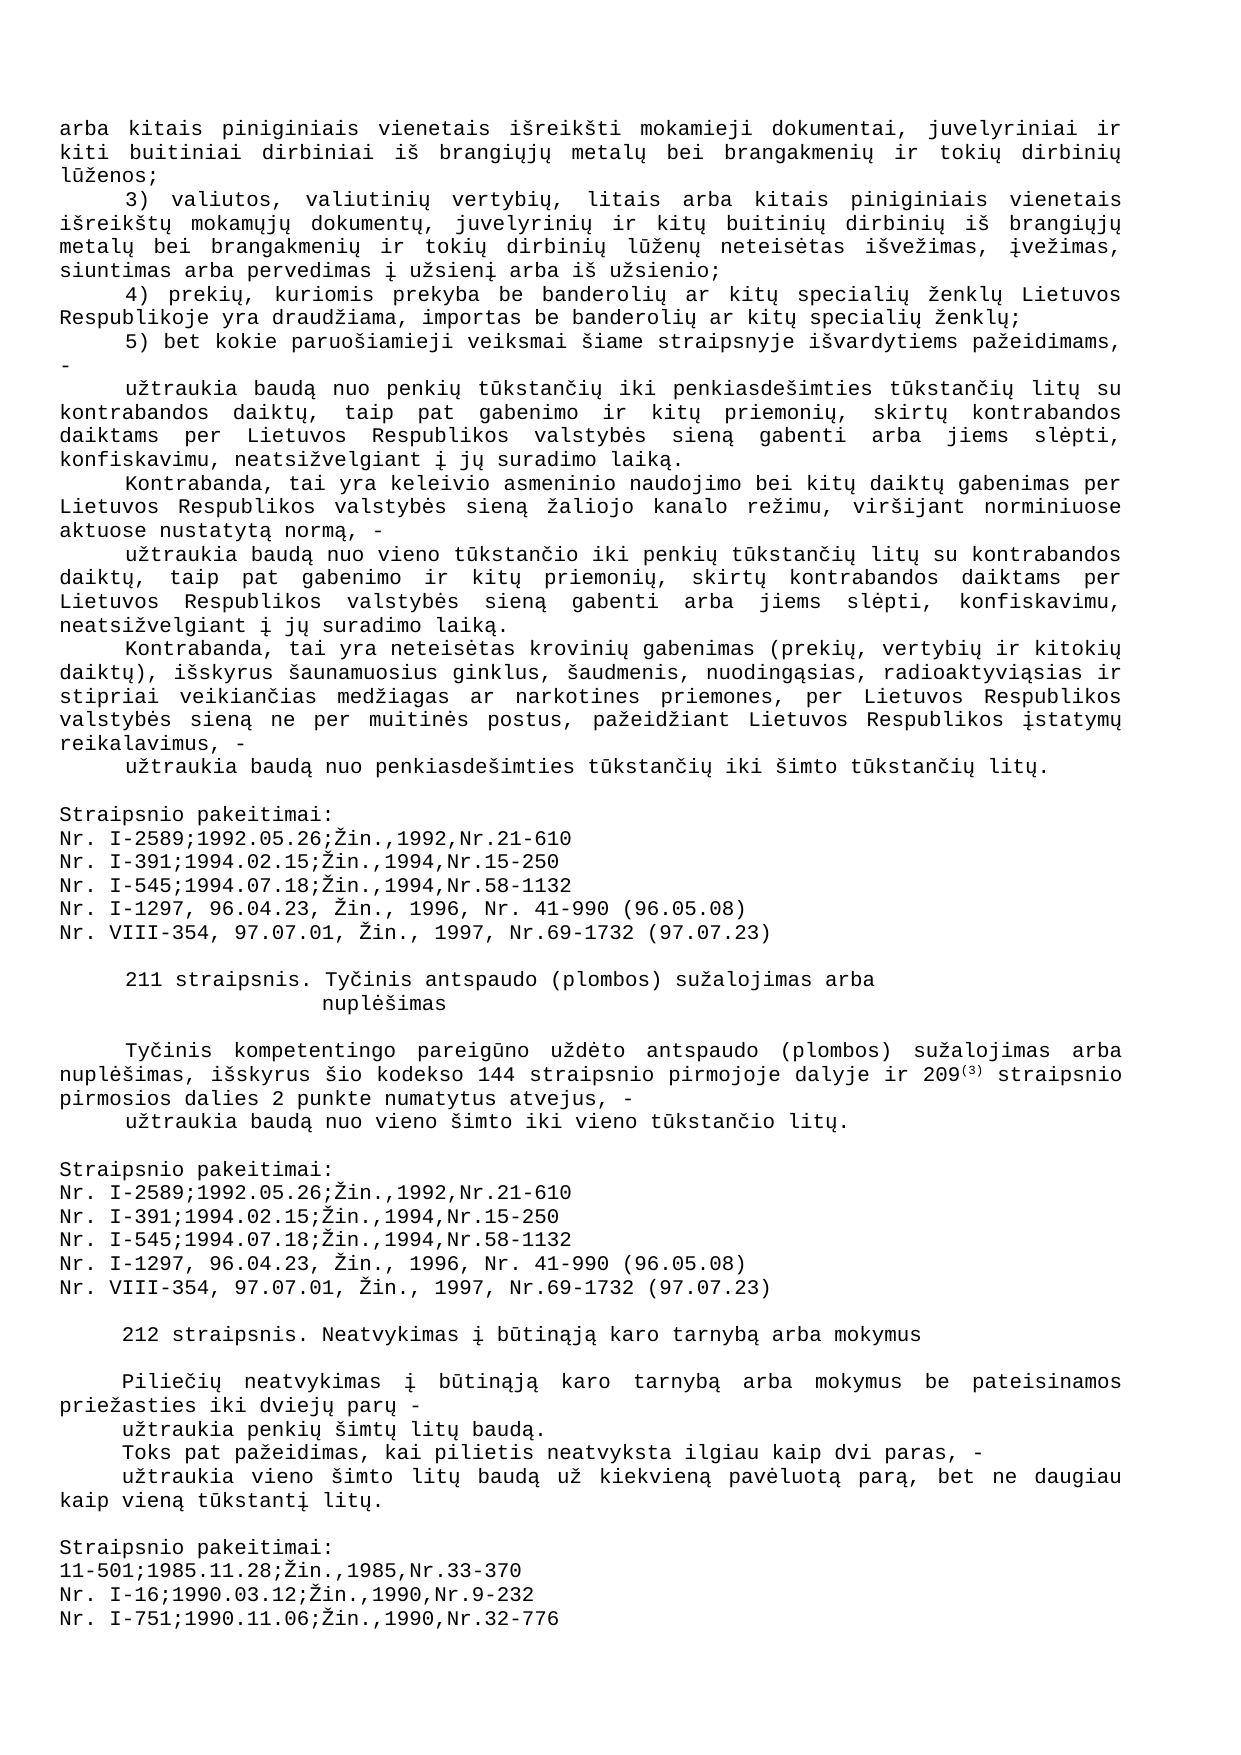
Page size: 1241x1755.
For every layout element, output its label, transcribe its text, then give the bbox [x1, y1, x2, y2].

text Nr. I-545;1994.07.18;Žin.,1994,Nr.58-1132 [59, 1229, 1122, 1253]
text Nr. I-391;1994.02.15;Žin.,1994,Nr.15-250 [59, 1206, 1122, 1229]
text Nr. I-1297, 96.04.23, Žin., 1996, Nr. 41-990 (96.05.08) [59, 898, 1122, 922]
text Nr. I-2589;1992.05.26;Žin.,1992,Nr.21-610 [59, 1182, 1122, 1206]
text nuplėšimas [284, 993, 1122, 1017]
text 11-501;1985.11.28;Žin.,1985,Nr.33-370 [59, 1561, 1122, 1584]
text Nr. VIII-354, 97.07.01, Žin., 1997, Nr.69-1732 (97.07.23) [59, 1277, 1122, 1300]
text Straipsnio pakeitimai: [59, 1158, 1122, 1182]
text 3) valiutos, valiutinių vertybių, litais arba kitais piniginiais vienetais išreikštų mokamųjų dokumentų, juvelyrinių ir kitų buitinių dirbinių iš brangiųjų metalų bei brangakmenių ir tokių dirbinių lūženų neteisėtas išvežimas, įvežimas, siuntimas arba pervedimas į užsienį arba iš užsienio; [59, 189, 1122, 284]
text užtraukia vieno šimto litų baudą už kiekvieną pavėluotą parą, bet ne daugiau kaip vieną tūkstantį litų. [59, 1466, 1122, 1513]
text Toks pat pažeidimas, kai pilietis neatvyksta ilgiau kaip dvi paras, - [59, 1442, 1122, 1466]
text Straipsnio pakeitimai: [59, 1537, 1122, 1561]
text Nr. I-391;1994.02.15;Žin.,1994,Nr.15-250 [59, 851, 1122, 875]
text 4) prekių, kuriomis prekyba be banderolių ar kitų specialių ženklų Lietuvos Respublikoje yra draudžiama, importas be banderolių ar kitų specialių ženklų; [59, 284, 1122, 331]
text Kontrabanda, tai yra keleivio asmeninio naudojimo bei kitų daiktų gabenimas per Lietuvos Respublikos valstybės sieną žaliojo kanalo režimu, viršijant norminiuose aktuose nustatytą normą, - [59, 473, 1122, 544]
text Nr. I-1297, 96.04.23, Žin., 1996, Nr. 41-990 (96.05.08) [59, 1253, 1122, 1277]
text 212 straipsnis. Neatvykimas į būtinąją karo tarnybą arba mokymus [59, 1324, 1122, 1348]
text užtraukia baudą nuo penkių tūkstančių iki penkiasdešimties tūkstančių litų su kontrabandos daiktų, taip pat gabenimo ir kitų priemonių, skirtų kontrabandos daiktams per Lietuvos Respublikos valstybės sieną gabenti arba jiems slėpti, konfiskavimu, neatsižvelgiant į jų suradimo laiką. [59, 378, 1122, 473]
text Straipsnio pakeitimai: [59, 804, 1122, 827]
text Nr. I-2589;1992.05.26;Žin.,1992,Nr.21-610 [59, 827, 1122, 851]
text 5) bet kokie paruošiamieji veiksmai šiame straipsnyje išvardytiems pažeidimams, - [59, 331, 1122, 378]
text Nr. VIII-354, 97.07.01, Žin., 1997, Nr.69-1732 (97.07.23) [59, 922, 1122, 946]
text Nr. I-545;1994.07.18;Žin.,1994,Nr.58-1132 [59, 875, 1122, 898]
text Kontrabanda, tai yra neteisėtas krovinių gabenimas (prekių, vertybių ir kitokių daiktų), išskyrus šaunamuosius ginklus, šaudmenis, nuodingąsias, radioaktyviąsias ir stipriai veikiančias medžiagas ar narkotines priemones, per Lietuvos Respublikos valstybės sieną ne per muitinės postus, pažeidžiant Lietuvos Respublikos įstatymų reikalavimus, - [59, 638, 1122, 757]
text arba kitais piniginiais vienetais išreikšti mokamieji dokumentai, juvelyriniai ir kiti buitiniai dirbiniai iš brangiųjų metalų bei brangakmenių ir tokių dirbinių lūženos; [59, 118, 1122, 189]
text Nr. I-751;1990.11.06;Žin.,1990,Nr.32-776 [59, 1608, 1122, 1631]
text užtraukia baudą nuo vieno tūkstančio iki penkių tūkstančių litų su kontrabandos daiktų, taip pat gabenimo ir kitų priemonių, skirtų kontrabandos daiktams per Lietuvos Respublikos valstybės sieną gabenti arba jiems slėpti, konfiskavimu, neatsižvelgiant į jų suradimo laiką. [59, 544, 1122, 638]
text 211 straipsnis. Tyčinis antspaudo (plombos) sužalojimas arba [59, 969, 1122, 993]
text užtraukia baudą nuo vieno šimto iki vieno tūkstančio litų. [59, 1111, 1122, 1135]
text Tyčinis kompetentingo pareigūno uždėto antspaudo (plombos) sužalojimas arba nuplėšimas, išskyrus šio kodekso 144 straipsnio pirmojoje dalyje ir 209(3) straipsnio pirmosios dalies 2 punkte numatytus atvejus, - [59, 1040, 1122, 1111]
text užtraukia baudą nuo penkiasdešimties tūkstančių iki šimto tūkstančių litų. [59, 757, 1122, 780]
text Nr. I-16;1990.03.12;Žin.,1990,Nr.9-232 [59, 1584, 1122, 1608]
text užtraukia penkių šimtų litų baudą. [59, 1419, 1122, 1442]
text Piliečių neatvykimas į būtinąją karo tarnybą arba mokymus be pateisinamos priežasties iki dviejų parų - [59, 1371, 1122, 1419]
